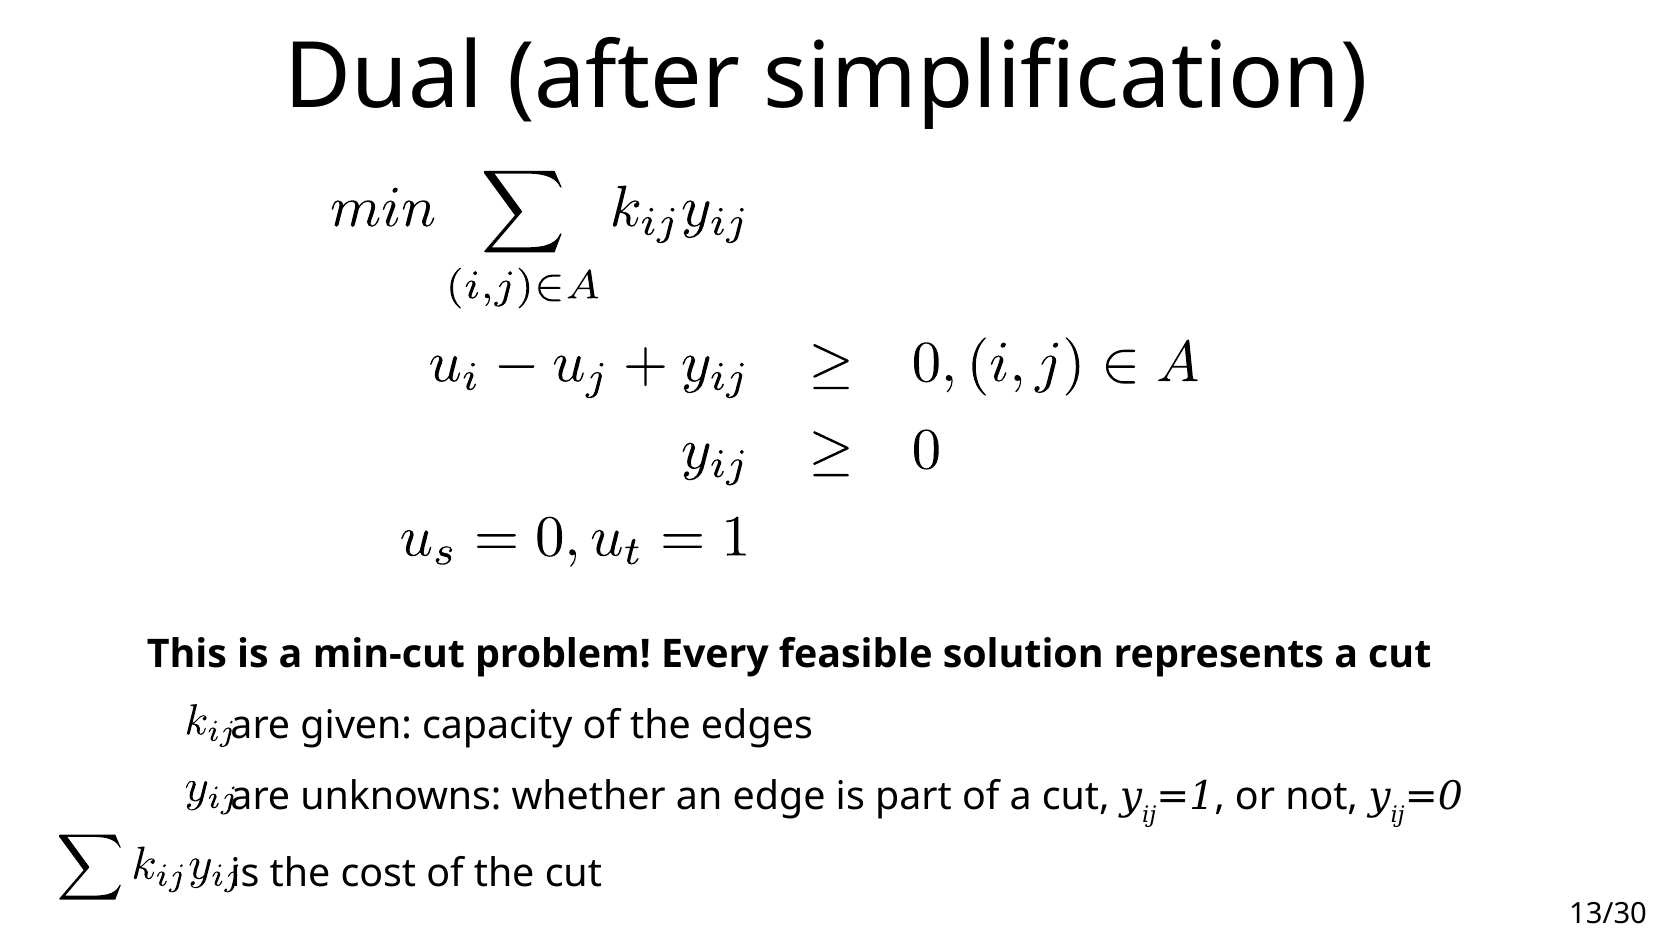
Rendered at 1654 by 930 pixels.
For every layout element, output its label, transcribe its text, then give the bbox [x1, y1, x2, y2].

picture [54, 828, 244, 907]
picture [184, 781, 238, 815]
title Dual (after simplification) [82, 8, 1571, 135]
text_box [330, 165, 1200, 567]
text_box This is a min-cut problem! Every feasible solution represents a cut are given: capacity of the edges are unknowns: whether an edge is part of a cut, yij=1, or not, yij=0 is the cost of the cut [105, 625, 1644, 901]
picture [184, 704, 236, 747]
